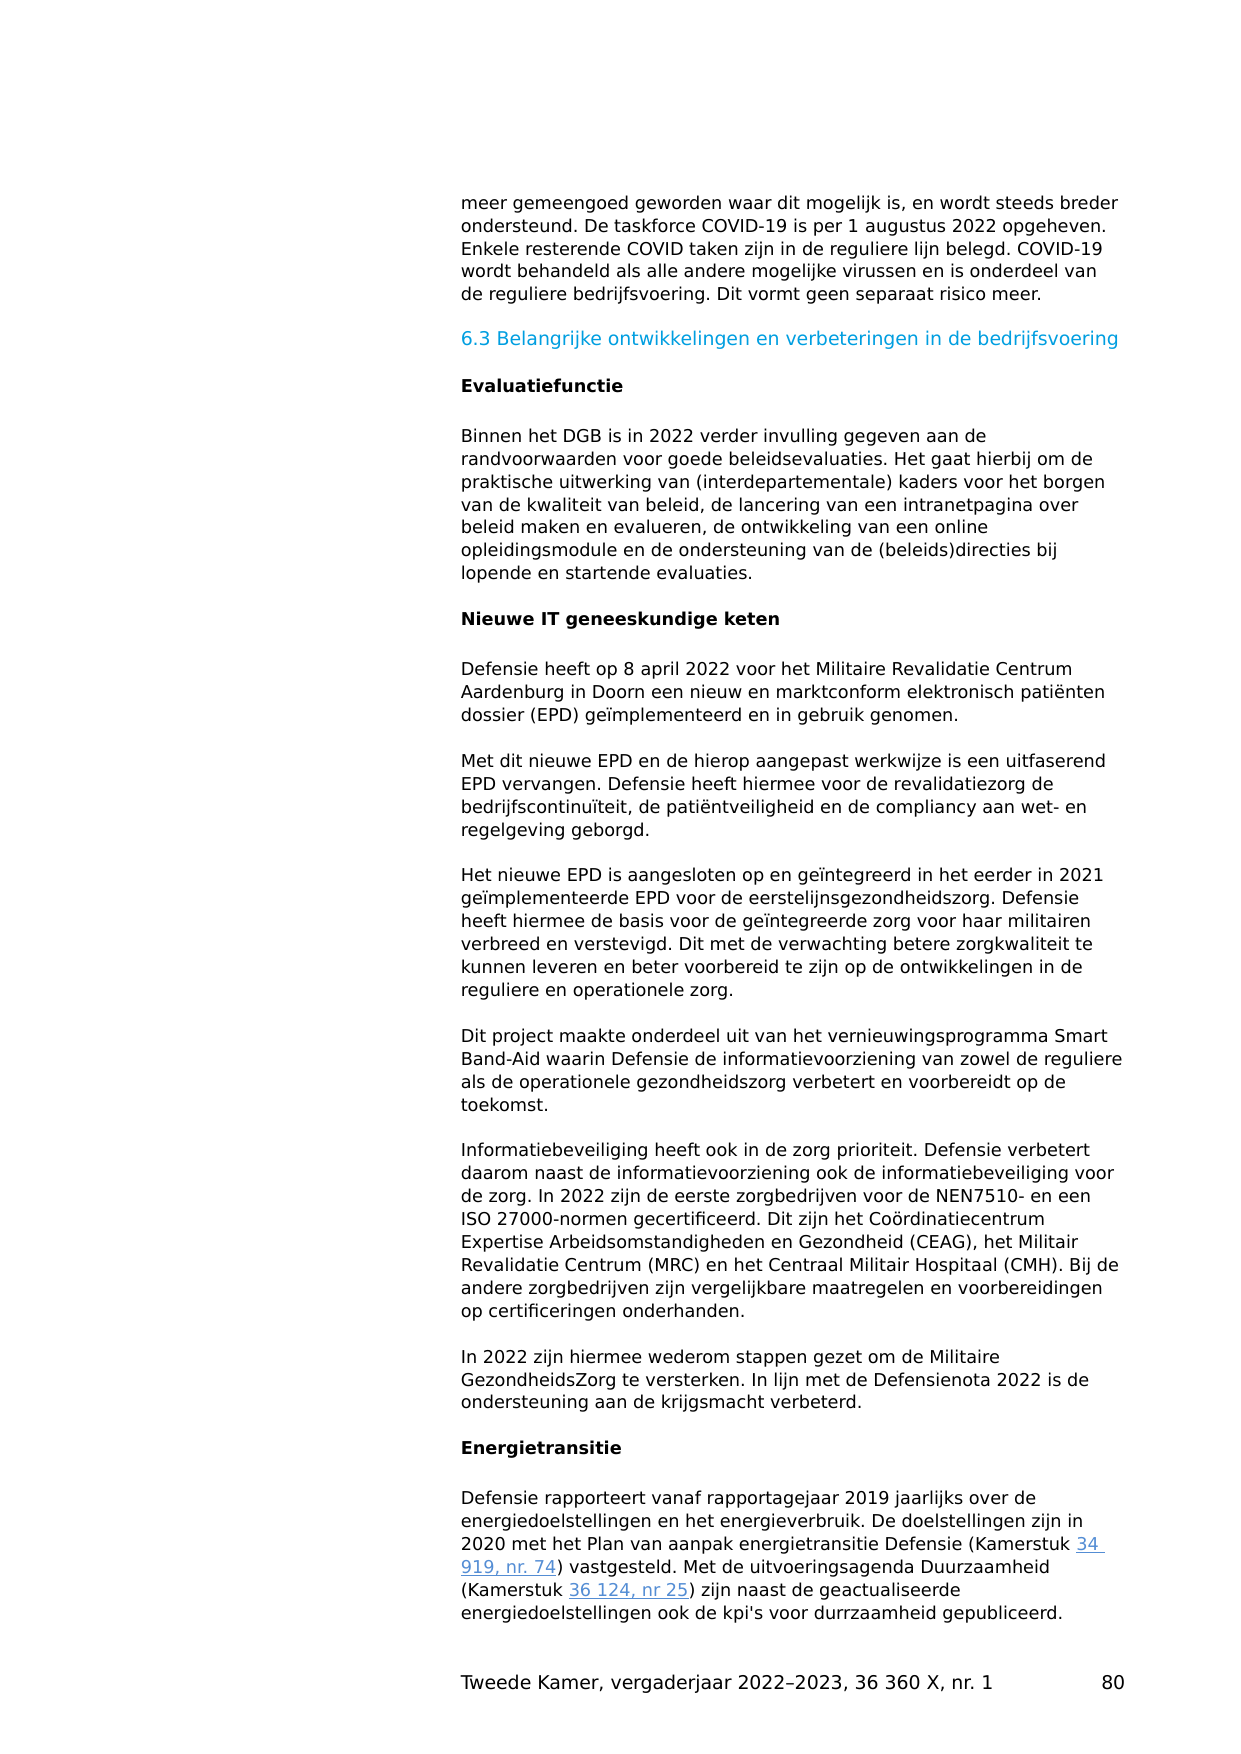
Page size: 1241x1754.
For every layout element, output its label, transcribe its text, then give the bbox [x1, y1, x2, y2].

title 6.3 Belangrijke ontwikkelingen en verbeteringen in de bedrijfsvoering [461, 328, 1125, 350]
text Evaluatiefunctie [461, 374, 1125, 397]
text Defensie rapporteert vanaf rapportagejaar 2019 jaarlijks over de energiedoelstellingen en het energieverbruik. De doelstellingen zijn in 2020 met het Plan van aanpak energietransitie Defensie (Kamerstuk 34 919, nr. 74) vastgesteld. Met de uitvoeringsagenda Duurzaamheid (Kamerstuk 36 124, nr 25) zijn naast de geactualiseerde energiedoelstellingen ook de kpi's voor durrzaamheid gepubliceerd. [461, 1486, 1125, 1624]
text In 2022 zijn hiermee wederom stappen gezet om de Militaire GezondheidsZorg te versterken. In lijn met de Defensienota 2022 is de ondersteuning aan de krijgsmacht verbeterd. [461, 1345, 1125, 1413]
text Dit project maakte onderdeel uit van het vernieuwingsprogramma Smart Band-Aid waarin Defensie de informatievoorziening van zowel de reguliere als de operationele gezondheidszorg verbetert en voorbereidt op de toekomst. [461, 1024, 1125, 1116]
text Nieuwe IT geneeskundige keten [461, 607, 1125, 630]
text Met dit nieuwe EPD en de hierop aangepast werkwijze is een uitfaserend EPD vervangen. Defensie heeft hiermee voor de revalidatiezorg de bedrijfscontinuïteit, de patiëntveiligheid en de compliancy aan wet- en regelgeving geborgd. [461, 749, 1125, 841]
text meer gemeengoed geworden waar dit mogelijk is, en wordt steeds breder ondersteund. De taskforce COVID-19 is per 1 augustus 2022 opgeheven. Enkele resterende COVID taken zijn in de reguliere lijn belegd. COVID-19 wordt behandeld als alle andere mogelijke virussen en is onderdeel van de reguliere bedrijfsvoering. Dit vormt geen separaat risico meer. [461, 191, 1125, 305]
text Defensie heeft op 8 april 2022 voor het Militaire Revalidatie Centrum Aardenburg in Doorn een nieuw en marktconform elektronisch patiënten dossier (EPD) geïmplementeerd en in gebruik genomen. [461, 657, 1125, 726]
text Het nieuwe EPD is aangesloten op en geïntegreerd in het eerder in 2021 geïmplementeerde EPD voor de eerstelijnsgezondheidszorg. Defensie heeft hiermee de basis voor de geïntegreerde zorg voor haar militairen verbreed en verstevigd. Dit met de verwachting betere zorgkwaliteit te kunnen leveren en beter voorbereid te zijn op de ontwikkelingen in de reguliere en operationele zorg. [461, 863, 1125, 1001]
text Energietransitie [461, 1436, 1125, 1459]
text Binnen het DGB is in 2022 verder invulling gegeven aan de randvoorwaarden voor goede beleidsevaluaties. Het gaat hierbij om de praktische uitwerking van (interdepartementale) kaders voor het borgen van de kwaliteit van beleid, de lancering van een intranetpagina over beleid maken en evalueren, de ontwikkeling van een online opleidingsmodule en de ondersteuning van de (beleids)directies bij lopende en startende evaluaties. [461, 424, 1125, 584]
text Informatiebeveiliging heeft ook in de zorg prioriteit. Defensie verbetert daarom naast de informatievoorziening ook de informatiebeveiliging voor de zorg. In 2022 zijn de eerste zorgbedrijven voor de NEN7510- en een ISO 27000-normen gecertificeerd. Dit zijn het Coördinatiecentrum Expertise Arbeidsomstandigheden en Gezondheid (CEAG), het Militair Revalidatie Centrum (MRC) en het Centraal Militair Hospitaal (CMH). Bij de andere zorgbedrijven zijn vergelijkbare maatregelen en voorbereidingen op certificeringen onderhanden. [461, 1138, 1125, 1322]
